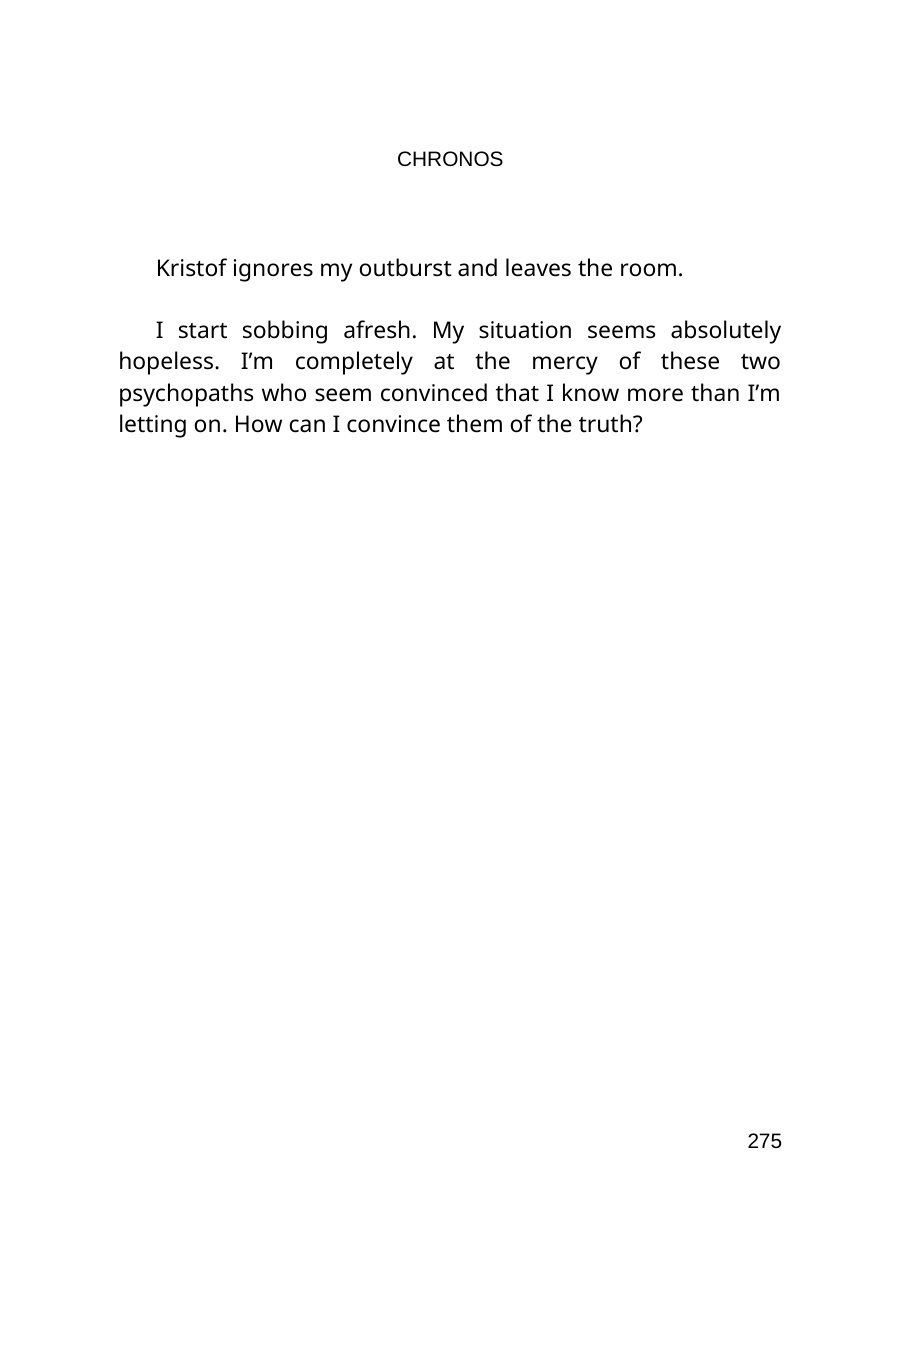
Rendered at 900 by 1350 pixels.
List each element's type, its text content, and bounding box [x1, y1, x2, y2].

text I start sobbing afresh. My situation seems absolutely hopeless. I’m completely at the mercy of these two psychopaths who seem convinced that I know more than I’m letting on. How can I convince them of the truth? [118, 314, 782, 439]
text Kristof ignores my outburst and leaves the room. [118, 251, 782, 283]
